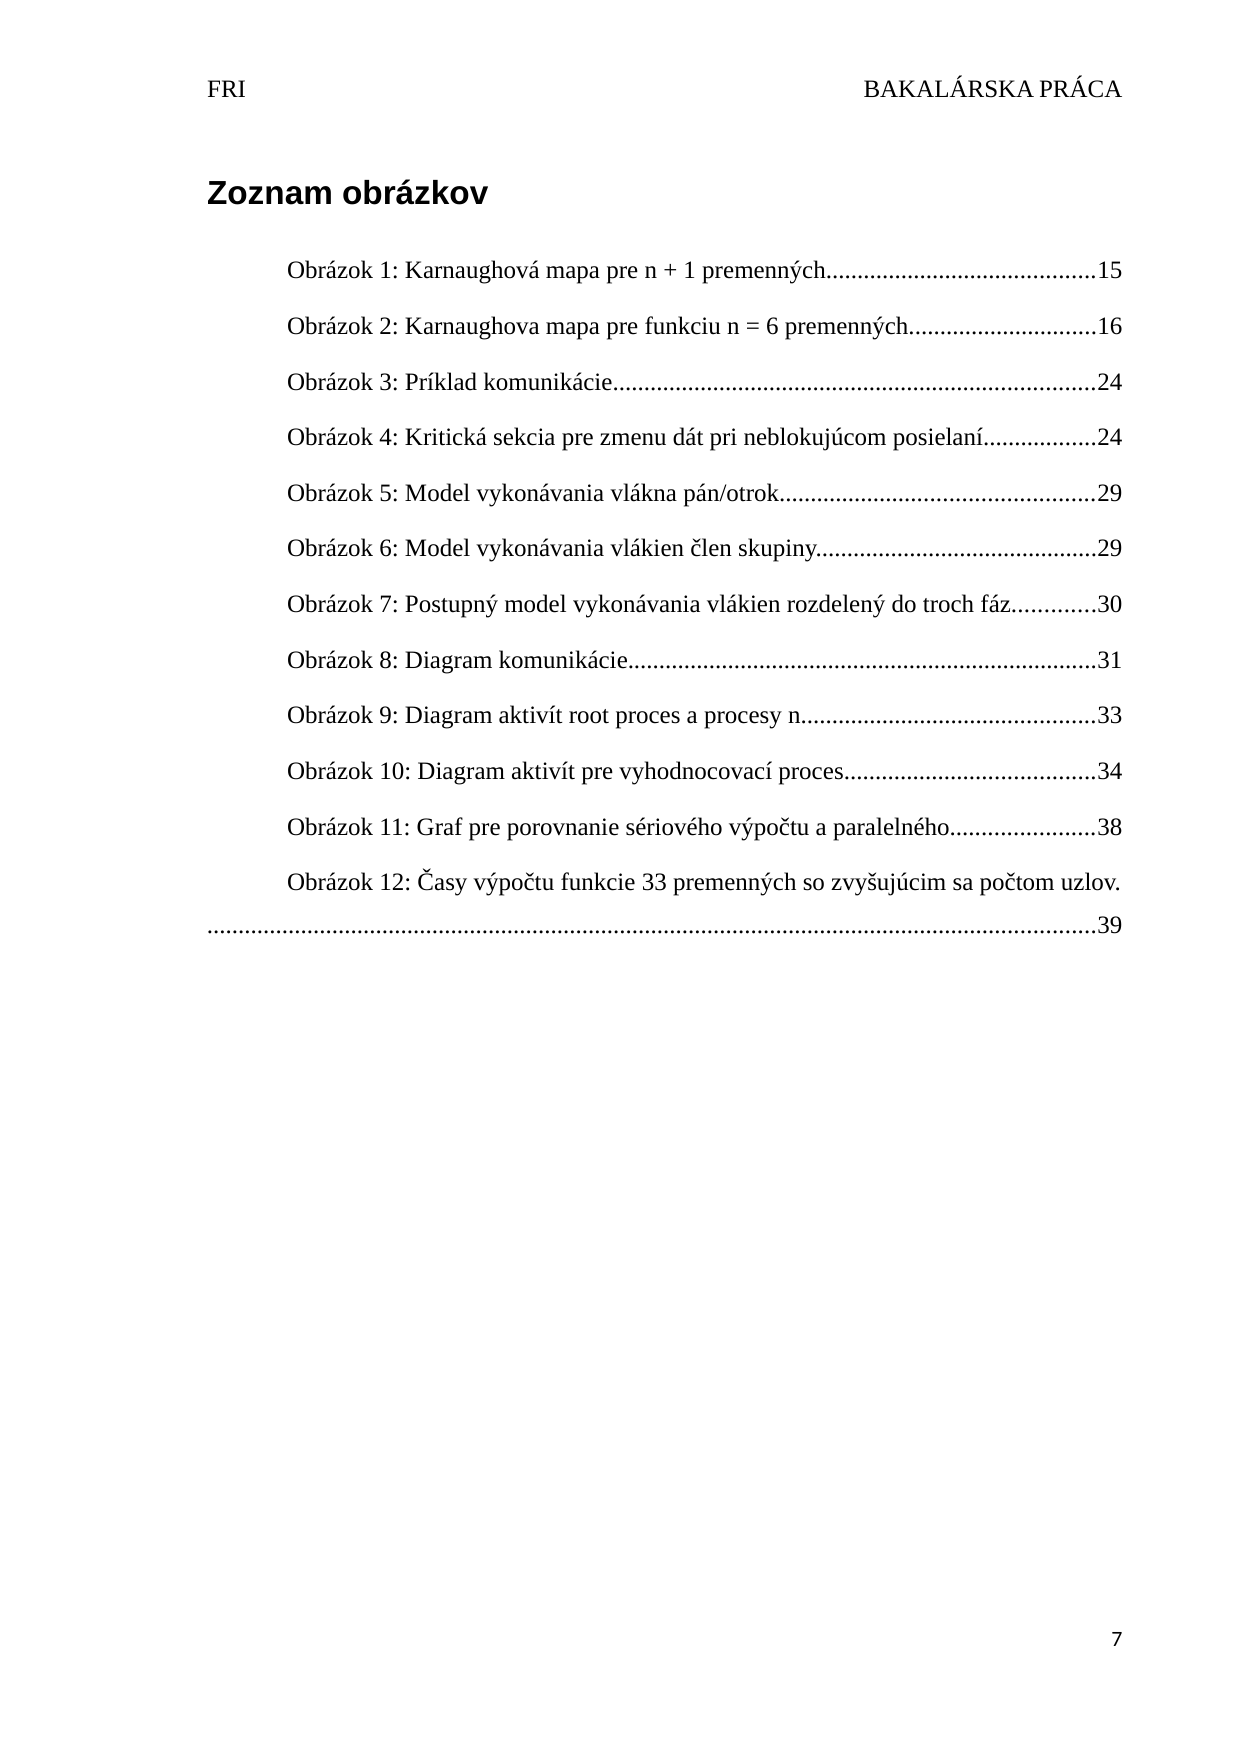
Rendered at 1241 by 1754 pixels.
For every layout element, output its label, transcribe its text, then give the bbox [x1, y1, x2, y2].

text Obrázok 5: Model vykonávania vlákna pán/otrok. 29 [207, 478, 1122, 507]
text Obrázok 3: Príklad komunikácie 24 [207, 367, 1122, 395]
text Obrázok 7: Postupný model vykonávania vlákien rozdelený do troch fáz. 30 [207, 589, 1122, 618]
text Obrázok 9: Diagram aktivít root proces a procesy n 33 [207, 700, 1122, 729]
subtitle Zoznam obrázkov [207, 173, 1122, 211]
text Obrázok 4: Kritická sekcia pre zmenu dát pri neblokujúcom posielaní 24 [207, 422, 1122, 451]
text Obrázok 12: Časy výpočtu funkcie 33 premenných so zvyšujúcim sa počtom uzlov. 39 [207, 867, 1122, 939]
text Obrázok 1: Karnaughová mapa pre n + 1 premenných. 15 [207, 255, 1122, 284]
text Obrázok 11: Graf pre porovnanie sériového výpočtu a paralelného. 38 [207, 812, 1122, 840]
text Obrázok 8: Diagram komunikácie. 31 [207, 645, 1122, 673]
text Obrázok 10: Diagram aktivít pre vyhodnocovací proces 34 [207, 756, 1122, 785]
text Obrázok 6: Model vykonávania vlákien člen skupiny. 29 [207, 533, 1122, 562]
text Obrázok 2: Karnaughova mapa pre funkciu n = 6 premenných. 16 [207, 311, 1122, 340]
